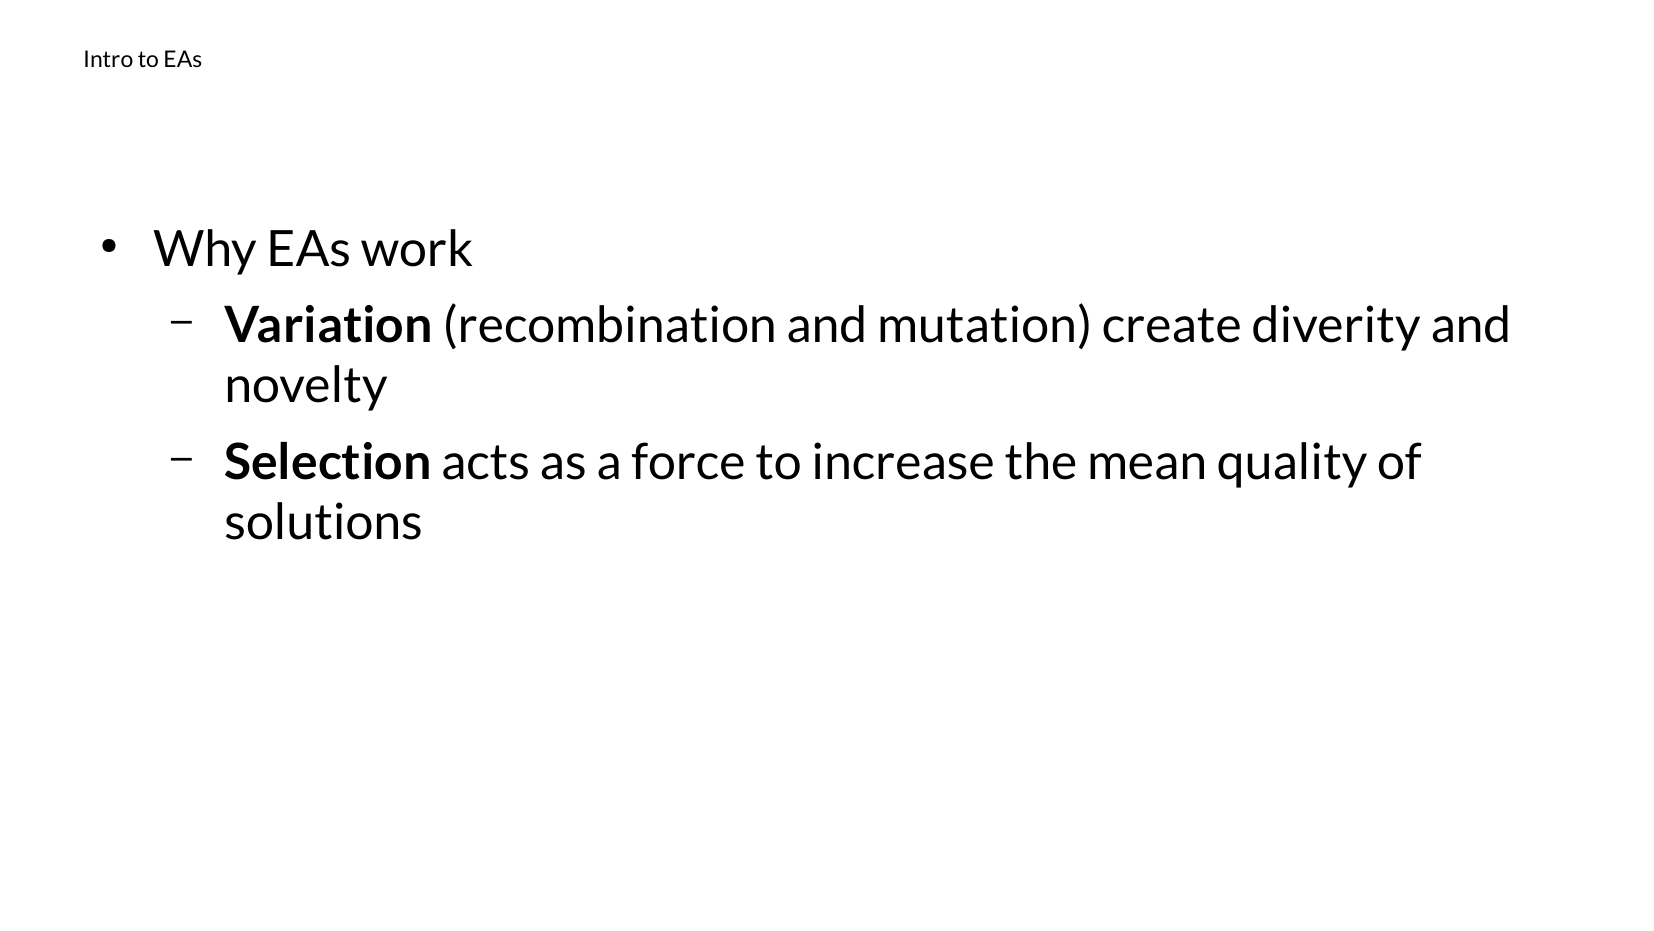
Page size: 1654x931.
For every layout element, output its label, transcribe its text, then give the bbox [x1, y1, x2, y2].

title Intro to EAs [83, 0, 1571, 119]
list Why EAs work Variation (recombination and mutation) create diverity and novelty Selection acts as a force to increase the mean quality of solutions [82, 217, 1571, 839]
